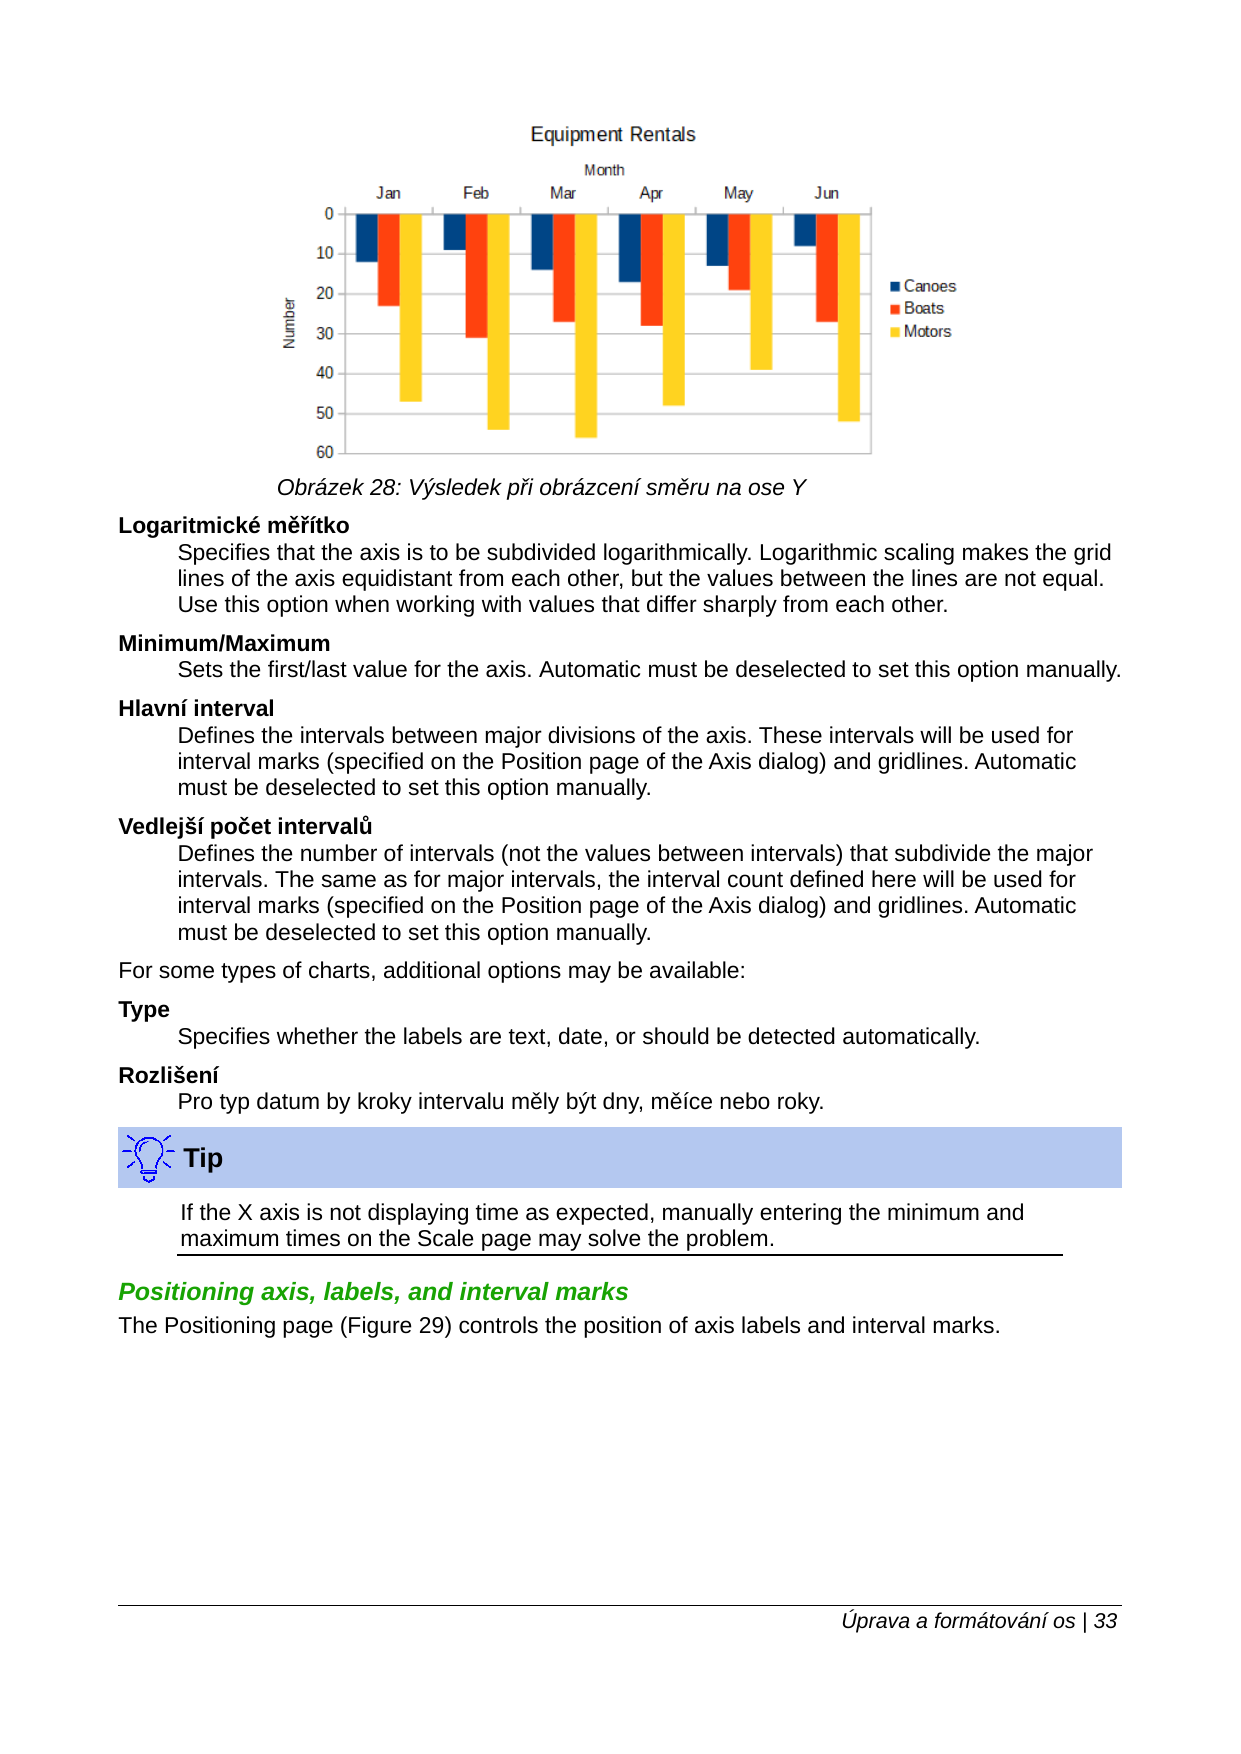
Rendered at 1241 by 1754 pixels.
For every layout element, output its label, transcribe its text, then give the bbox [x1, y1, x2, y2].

text Minimum/Maximum [118, 630, 1122, 656]
text Specifies whether the labels are text, date, or should be detected automatically. [177, 1023, 1122, 1049]
text Defines the intervals between major divisions of the axis. These intervals will be used for interval marks (specified on the Position page of the Axis dialog) and gridlines. Automatic must be deselected to set this option manually. [177, 722, 1122, 801]
text Hlavní interval [118, 695, 1122, 722]
text Type [118, 996, 1122, 1023]
subtitle Tip [118, 1127, 1122, 1188]
picture [276, 118, 964, 474]
text Sets the first/last value for the axis. Automatic must be deselected to set this option manually. [177, 656, 1122, 683]
text Obrázek 28: Výsledek při obrázcení směru na ose Y [277, 474, 963, 500]
text Specifies that the axis is to be subdivided logarithmically. Logarithmic scaling makes the grid lines of the axis equidistant from each other, but the values between the lines are not equal. Use this option when working with values that differ sharply from each other. [177, 538, 1122, 618]
subtitle Positioning axis, labels, and interval marks [118, 1277, 1122, 1306]
picture [119, 1127, 179, 1187]
text The Positioning page (Figure 29) controls the position of axis labels and interval marks. [118, 1312, 1122, 1338]
text Defines the number of intervals (not the values between intervals) that subdivide the major intervals. The same as for major intervals, the interval count defined here will be used for interval marks (specified on the Position page of the Axis dialog) and gridlines. Automatic must be deselected to set this option manually. [177, 839, 1122, 945]
text For some types of charts, additional options may be available: [118, 957, 1122, 984]
text Pro typ datum by kroky intervalu měly být dny, měíce nebo roky. [177, 1088, 1122, 1114]
text Vedlejší počet intervalů [118, 813, 1122, 839]
text If the X axis is not displaying time as expected, manually entering the minimum and maximum times on the Scale page may solve the problem. [177, 1195, 1063, 1254]
text Rozlišení [118, 1062, 1122, 1088]
text Logaritmické měřítko [118, 512, 1122, 538]
